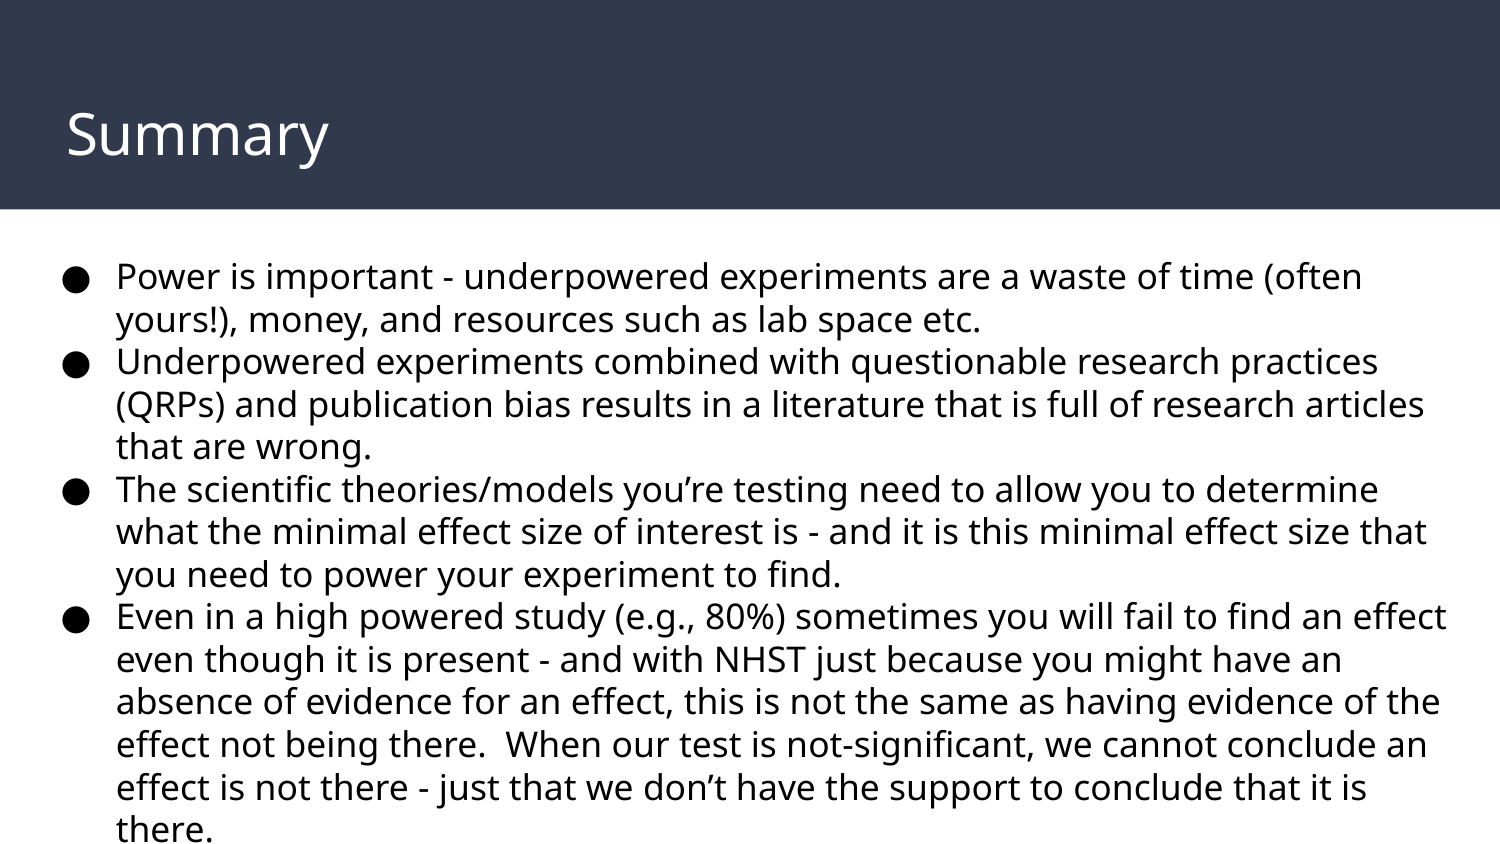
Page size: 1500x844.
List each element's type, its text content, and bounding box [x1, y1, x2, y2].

text_box Power is important - underpowered experiments are a waste of time (often yours!), money, and resources such as lab space etc. Underpowered experiments combined with questionable research practices (QRPs) and publication bias results in a literature that is full of research articles that are wrong. The scientific theories/models you’re testing need to allow you to determine what the minimal effect size of interest is - and it is this minimal effect size that you need to power your experiment to find. Even in a high powered study (e.g., 80%) sometimes you will fail to find an effect even though it is present - and with NHST just because you might have an absence of evidence for an effect, this is not the same as having evidence of the effect not being there. When our test is not-significant, we cannot conclude an effect is not there - just that we don’t have the support to conclude that it is there. [25, 239, 1469, 825]
title Summary [51, 82, 1449, 185]
